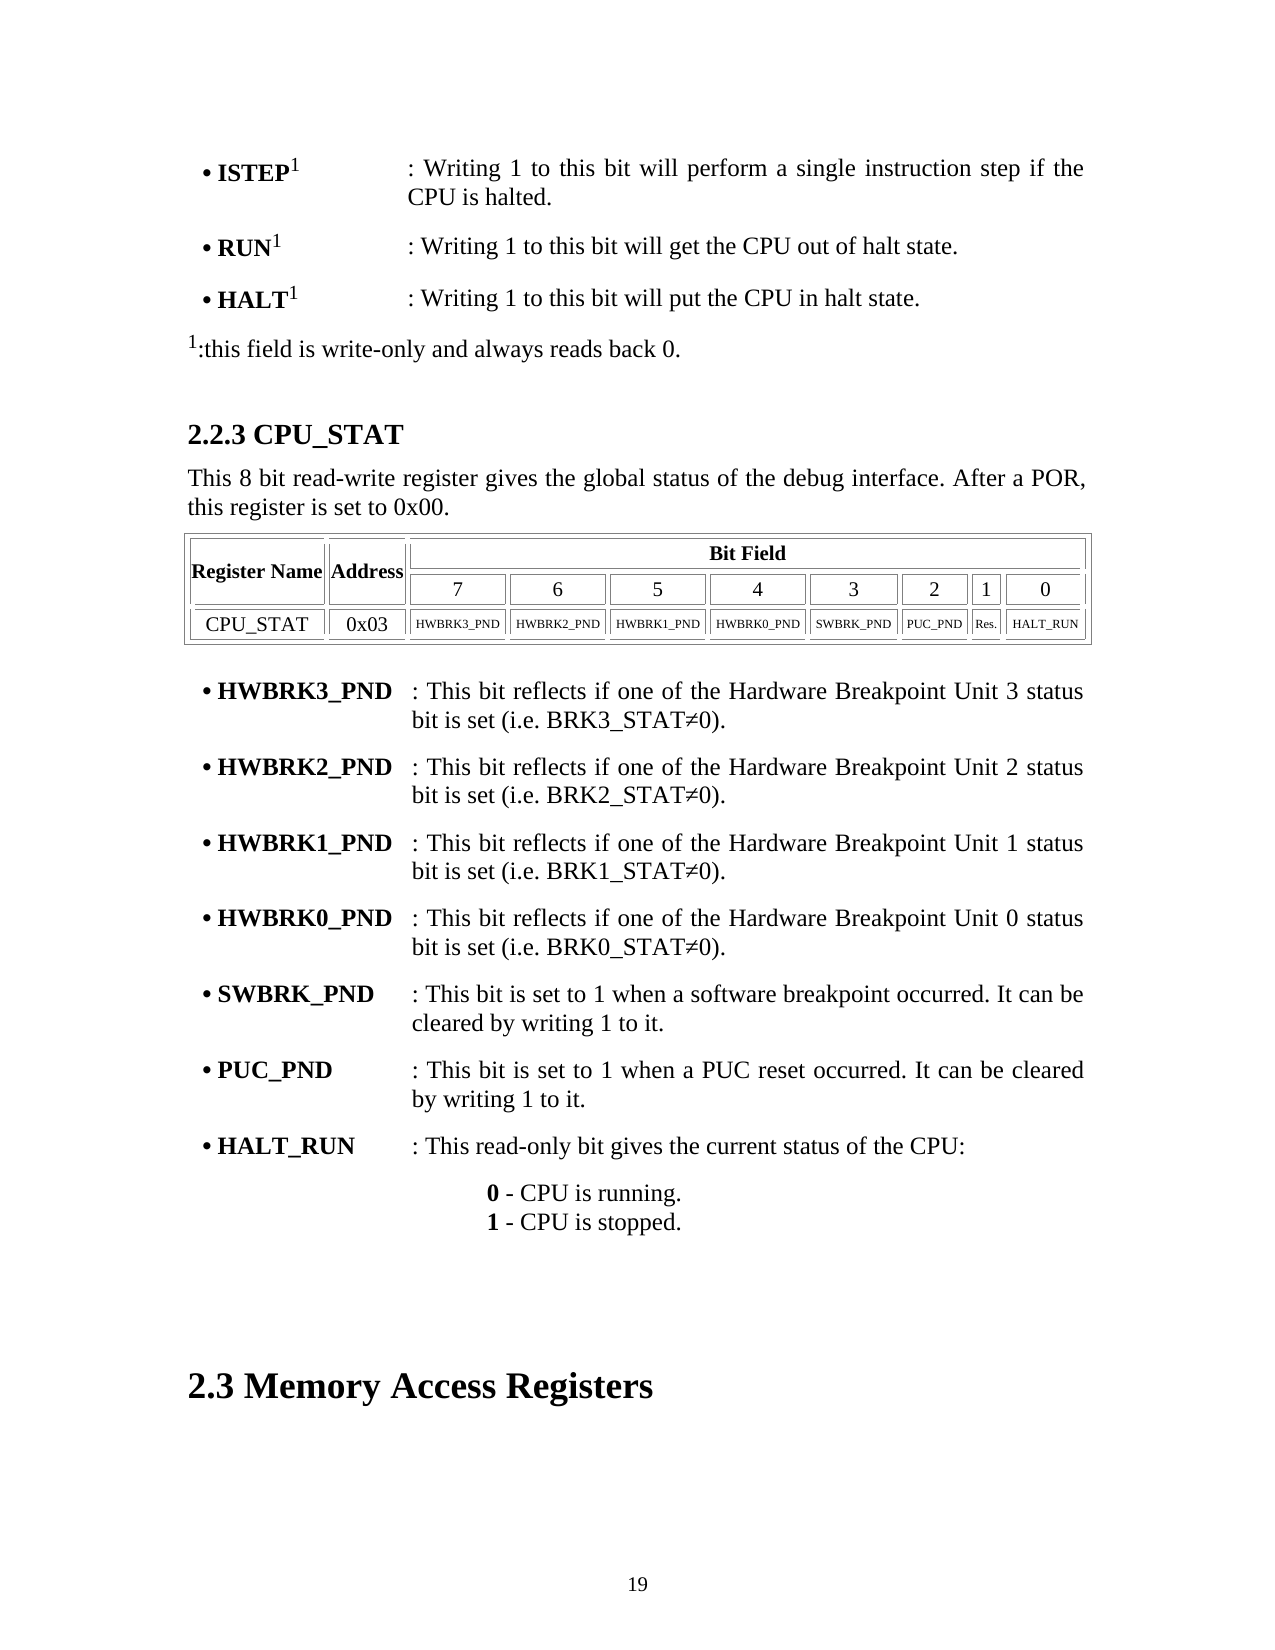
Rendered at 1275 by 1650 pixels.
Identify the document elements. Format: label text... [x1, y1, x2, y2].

table_cell 4 [708, 569, 808, 603]
table_header Register Name [187, 534, 327, 603]
table_cell • HWBRK2_PND [200, 749, 409, 825]
table_cell 1 [969, 569, 1003, 603]
table_cell : This bit reflects if one of the Hardware Breakpoint Unit 1 status bit is set (i.e. BRK1_STAT≠0). [409, 825, 1088, 901]
text 1:this field is write-only and always reads back 0. [187, 329, 1088, 363]
text 2.3 Memory Access Registers [187, 1363, 1088, 1407]
table_cell : Writing 1 to this bit will get the CPU out of halt state. [404, 226, 1088, 278]
table_cell 6 [508, 569, 608, 603]
table_cell [187, 1175, 199, 1240]
table_header • HWBRK3_PND [200, 673, 409, 749]
table_cell Res. [969, 604, 1003, 639]
table_cell HALT_RUN [1003, 604, 1088, 639]
table_cell • HALT_RUN [200, 1128, 409, 1175]
table_cell [187, 278, 199, 329]
table_cell 5 [608, 569, 708, 603]
table_cell HWBRK3_PND [408, 604, 508, 639]
table_cell [187, 749, 199, 825]
table_cell [187, 901, 199, 976]
table_cell [187, 976, 199, 1052]
table_cell • SWBRK_PND [200, 976, 409, 1052]
table_cell : This bit reflects if one of the Hardware Breakpoint Unit 0 status bit is set (i.e. BRK0_STAT≠0). [409, 901, 1088, 976]
table_cell SWBRK_PND [808, 604, 899, 639]
table_cell [187, 825, 199, 901]
table_cell : This read-only bit gives the current status of the CPU: [409, 1128, 1088, 1175]
table_cell CPU_STAT [187, 604, 327, 639]
table_cell • RUN1 [200, 226, 404, 278]
table_cell : This bit is set to 1 when a software breakpoint occurred. It can be cleared by writing 1 to it. [409, 976, 1088, 1052]
table_cell : Writing 1 to this bit will perform a single instruction step if the CPU is halted. [404, 150, 1088, 226]
table_header [187, 673, 199, 749]
table_cell : This bit is set to 1 when a PUC reset occurred. It can be cleared by writing 1 to it. [409, 1052, 1088, 1128]
table_cell 2 [899, 569, 969, 603]
table_cell HWBRK1_PND [608, 604, 708, 639]
table_header Bit Field [408, 534, 1088, 568]
table_cell 0x03 [327, 604, 407, 639]
table_cell [200, 1175, 409, 1240]
table_cell HWBRK0_PND [708, 604, 808, 639]
table_header Address [327, 534, 407, 603]
table_cell 7 [408, 568, 508, 603]
table_cell HWBRK2_PND [508, 604, 608, 639]
table_cell : This bit reflects if one of the Hardware Breakpoint Unit 2 status bit is set (i.e. BRK2_STAT≠0). [409, 749, 1088, 825]
table_cell • ISTEP1 [200, 150, 404, 226]
table_cell 3 [808, 569, 899, 603]
table_cell • HWBRK1_PND [200, 825, 409, 901]
table_cell • HWBRK0_PND [200, 901, 409, 976]
table_header : This bit reflects if one of the Hardware Breakpoint Unit 3 status bit is set (i.e. BRK3_STAT≠0). [409, 673, 1088, 749]
table_cell PUC_PND [899, 604, 969, 639]
text 2.2.3 CPU_STAT [187, 417, 1088, 450]
table_cell • HALT1 [200, 278, 404, 329]
table_cell • PUC_PND [200, 1052, 409, 1128]
table_cell [187, 226, 199, 278]
table_cell 0 - CPU is running. 1 - CPU is stopped. [409, 1175, 1088, 1240]
text This 8 bit read-write register gives the global status of the debug interface. After a POR, this register is set to 0x00. [187, 463, 1088, 520]
table_cell 0 [1003, 568, 1088, 603]
table_cell [187, 1128, 199, 1175]
table_cell [187, 150, 199, 226]
table_cell : Writing 1 to this bit will put the CPU in halt state. [404, 278, 1088, 329]
table_cell [187, 1052, 199, 1128]
